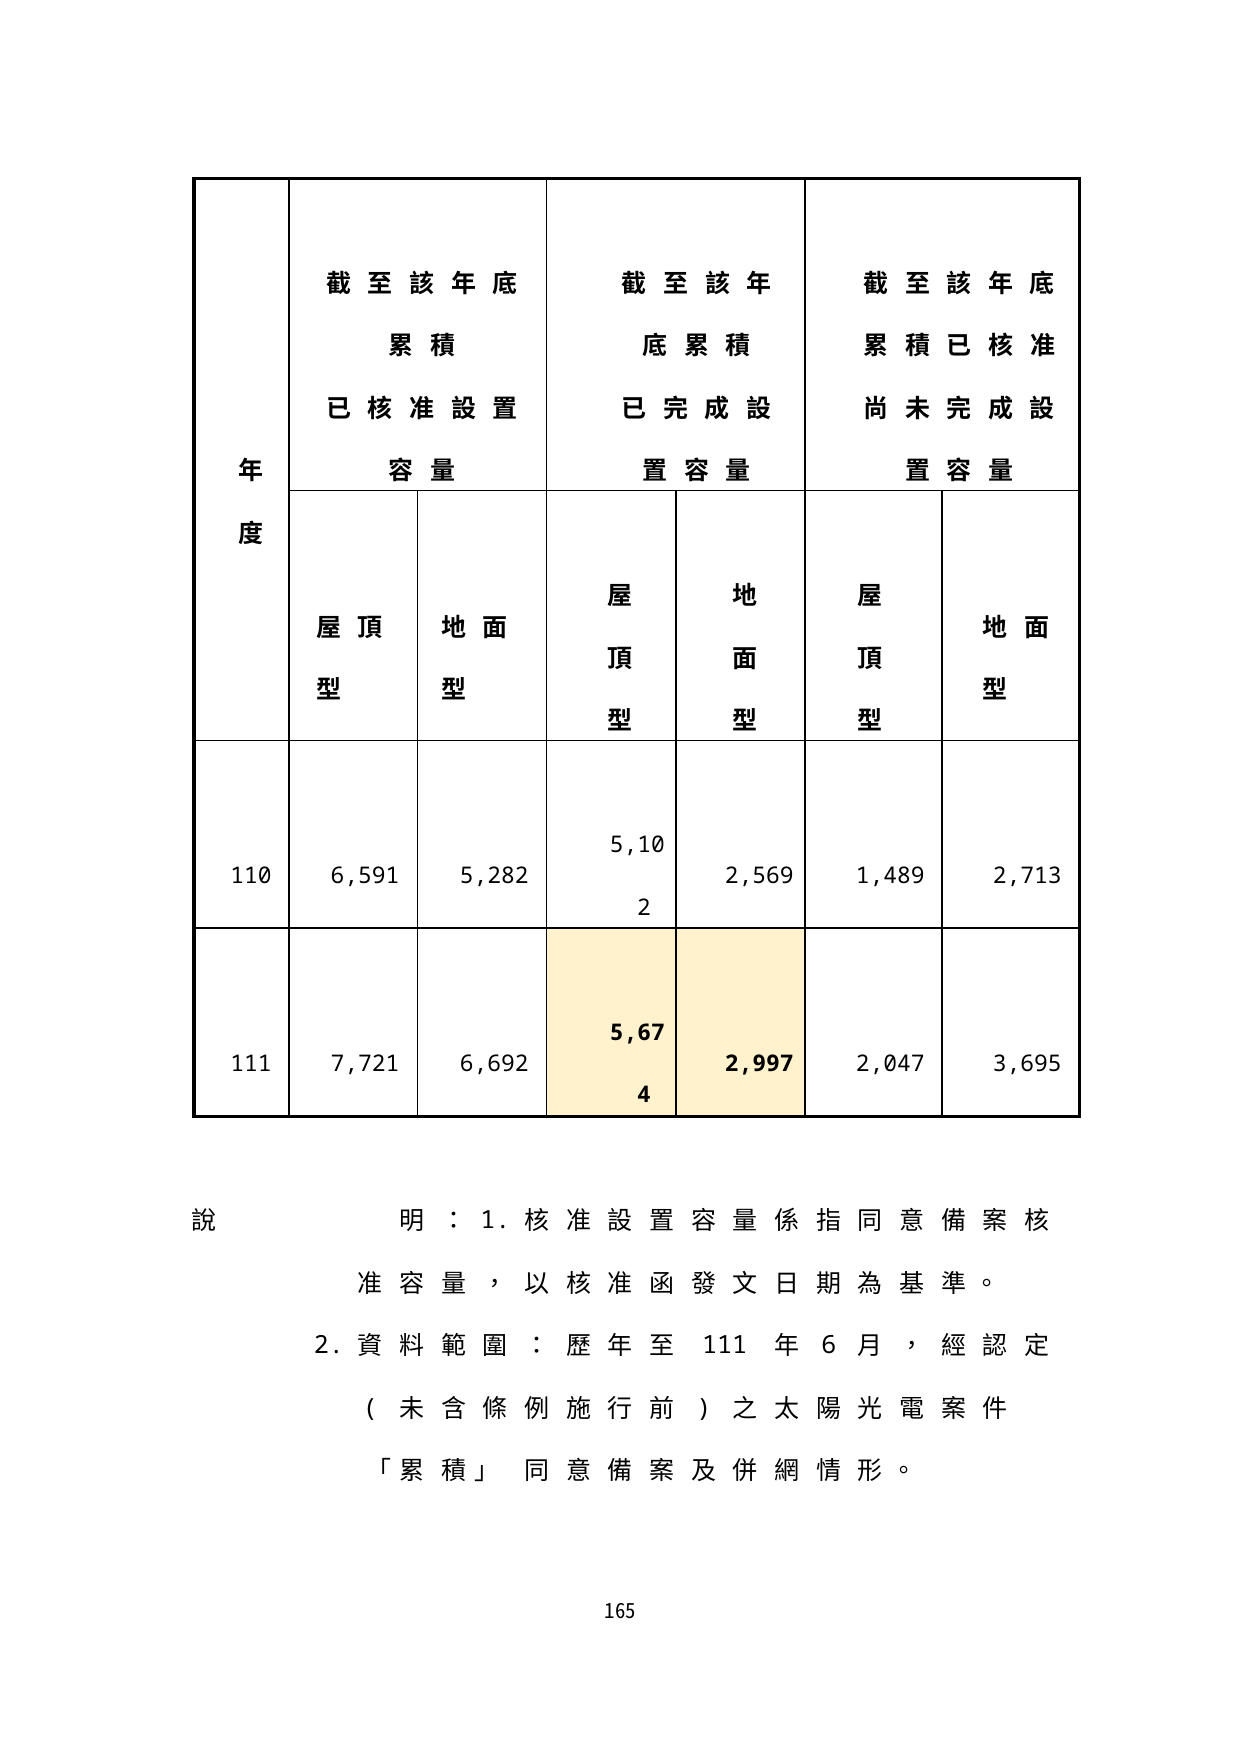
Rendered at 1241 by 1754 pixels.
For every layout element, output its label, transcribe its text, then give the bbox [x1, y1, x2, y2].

text 2.資料範圍：歷年至111年6月，經認定(未含條例施行前)之太陽光電案件「累積」同意備案及併網情形。 [305, 1302, 1058, 1490]
table_cell 111 [196, 929, 288, 1115]
table_cell 5,282 [418, 741, 546, 927]
table_cell 5,674 [547, 929, 675, 1115]
table_cell 5,102 [547, 741, 675, 927]
table_header 截至該年底累積 已核准設置容量 [290, 180, 546, 490]
table_cell 7,721 [290, 929, 417, 1115]
table_cell 1,489 [806, 741, 941, 927]
table_cell 110 [196, 741, 288, 927]
table_cell 2,047 [806, 929, 941, 1115]
table_cell 2,569 [677, 741, 804, 927]
table_header 年度 [196, 180, 288, 740]
table_cell 3,695 [943, 929, 1078, 1115]
table_cell 2,713 [943, 741, 1078, 927]
text 說 明：1.核准設置容量係指同意備案核准容量，以核准函發文日期為基準。 [183, 1177, 1058, 1302]
table_cell 6,591 [290, 741, 417, 927]
table_header 截至該年底累積已核准尚未完成設置容量 [806, 180, 1078, 490]
table_cell 地面型 [418, 491, 546, 740]
table_cell 6,692 [418, 929, 546, 1115]
table_cell 地面型 [943, 491, 1078, 740]
table_header 截至該年底累積 已完成設置容量 [547, 180, 804, 490]
table_cell 屋頂型 [290, 491, 417, 740]
table_cell 屋頂型 [806, 491, 941, 740]
table_cell 2,997 [677, 929, 804, 1115]
table_cell 屋頂型 [547, 491, 675, 740]
table_cell 地面型 [677, 491, 804, 740]
